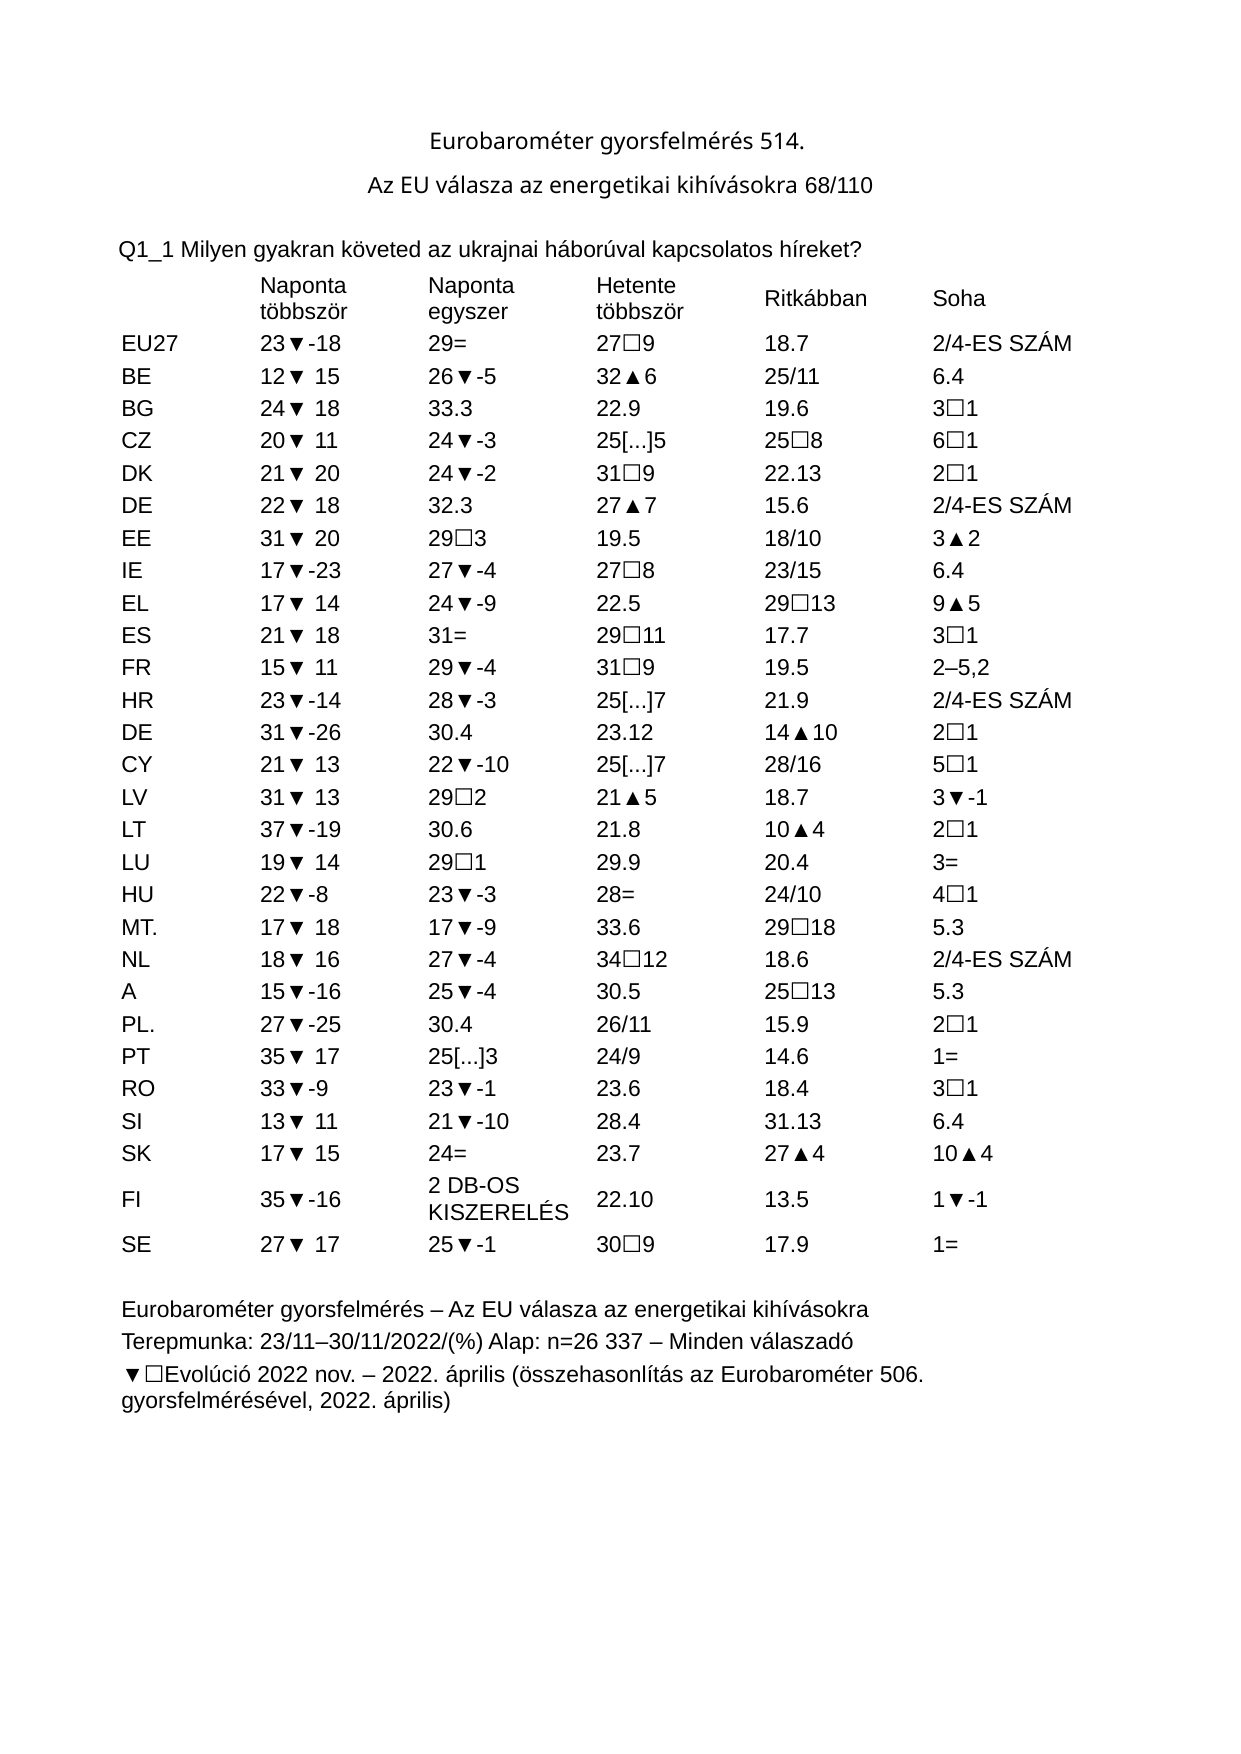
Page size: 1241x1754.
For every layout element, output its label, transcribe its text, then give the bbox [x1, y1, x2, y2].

table_cell 2☐1 [929, 1008, 1097, 1040]
table_header Ritkábban [761, 269, 929, 327]
table_cell 2/4-ES SZÁM [929, 489, 1097, 522]
table_cell 2☐1 [929, 457, 1097, 489]
table_cell DK [118, 457, 257, 489]
table_cell 27▲4 [761, 1137, 929, 1169]
table_cell 12▼ 15 [257, 360, 425, 392]
table_cell 24/9 [593, 1040, 761, 1072]
table_cell 14▲10 [761, 716, 929, 748]
table_cell 30☐9 [593, 1228, 761, 1261]
table_cell 18/10 [761, 522, 929, 554]
table_cell 2–5,2 [929, 651, 1097, 684]
table_cell 32.3 [425, 489, 593, 522]
table_cell 20▼ 11 [257, 425, 425, 457]
table_cell 2/4-ES SZÁM [929, 327, 1097, 360]
table_cell 31▼-26 [257, 716, 425, 748]
table_cell 27☐8 [593, 554, 761, 586]
table_cell 14.6 [761, 1040, 929, 1072]
table_cell 21▼ 18 [257, 619, 425, 651]
table_cell 13.5 [761, 1170, 929, 1228]
table_cell 31☐9 [593, 651, 761, 684]
table_cell 21▼ 13 [257, 749, 425, 781]
table_cell SK [118, 1137, 257, 1169]
table_cell 21.9 [761, 684, 929, 716]
table_cell 24▼-2 [425, 457, 593, 489]
table_cell 24▼ 18 [257, 392, 425, 424]
text Q1_1 Milyen gyakran követed az ukrajnai háborúval kapcsolatos híreket? [118, 236, 1122, 262]
table_header Soha [929, 269, 1097, 327]
table_cell PL. [118, 1008, 257, 1040]
table_cell EL [118, 586, 257, 619]
table_cell 24▼-3 [425, 425, 593, 457]
table_cell 24/10 [761, 878, 929, 910]
table_cell 20.4 [761, 846, 929, 878]
table_cell EU27 [118, 327, 257, 360]
table_cell [257, 1261, 425, 1293]
table_cell 2 DB-OS KISZERELÉS [425, 1170, 593, 1228]
table_cell 25▼-1 [425, 1228, 593, 1261]
table_cell 29= [425, 327, 593, 360]
table_cell 17▼ 15 [257, 1137, 425, 1169]
table_cell SE [118, 1228, 257, 1261]
table_cell 29.9 [593, 846, 761, 878]
table_cell 32▲6 [593, 360, 761, 392]
table_cell 29☐13 [761, 586, 929, 619]
table_cell 35▼-16 [257, 1170, 425, 1228]
table_cell 21▲5 [593, 781, 761, 813]
table_cell [761, 1261, 929, 1293]
table_cell 29☐2 [425, 781, 593, 813]
table_cell 25[...]7 [593, 749, 761, 781]
table_cell 3☐1 [929, 1073, 1097, 1105]
table_cell 22.9 [593, 392, 761, 424]
table_cell 22.13 [761, 457, 929, 489]
table_cell 23.7 [593, 1137, 761, 1169]
table_cell [929, 1261, 1097, 1293]
table_header Hetente többször [593, 269, 761, 327]
table_cell 25▼-4 [425, 975, 593, 1008]
table_cell 3= [929, 846, 1097, 878]
table_cell 29☐11 [593, 619, 761, 651]
table_cell 31▼ 20 [257, 522, 425, 554]
table_cell 25[...]7 [593, 684, 761, 716]
table_cell 22▼-10 [425, 749, 593, 781]
table_cell 27☐9 [593, 327, 761, 360]
table_cell Eurobarométer gyorsfelmérés – Az EU válasza az energetikai kihívásokra [118, 1293, 1097, 1325]
table_cell 30.4 [425, 1008, 593, 1040]
table_cell 23▼-18 [257, 327, 425, 360]
table_cell 31= [425, 619, 593, 651]
table_cell 13▼ 11 [257, 1105, 425, 1137]
table_cell 17.9 [761, 1228, 929, 1261]
table_cell LT [118, 813, 257, 846]
table_header [118, 269, 257, 327]
table_cell 6☐1 [929, 425, 1097, 457]
table_cell 31☐9 [593, 457, 761, 489]
table_cell 22.10 [593, 1170, 761, 1228]
table_cell 33.6 [593, 910, 761, 943]
table_cell 21▼-10 [425, 1105, 593, 1137]
table_cell 28▼-3 [425, 684, 593, 716]
table_cell 3▲2 [929, 522, 1097, 554]
table_cell 27▼-25 [257, 1008, 425, 1040]
table_cell 19.6 [761, 392, 929, 424]
table_cell 30.6 [425, 813, 593, 846]
table_cell 28/16 [761, 749, 929, 781]
table_cell 27▼-4 [425, 554, 593, 586]
table_cell [593, 1261, 761, 1293]
table_cell PT [118, 1040, 257, 1072]
table_cell 3▼-1 [929, 781, 1097, 813]
table_cell [118, 1261, 257, 1293]
table_cell 22▼-8 [257, 878, 425, 910]
table_cell 15▼-16 [257, 975, 425, 1008]
table_cell 35▼ 17 [257, 1040, 425, 1072]
table_cell 29▼-4 [425, 651, 593, 684]
table_cell DE [118, 716, 257, 748]
table_cell NL [118, 943, 257, 975]
table_cell 27▼ 17 [257, 1228, 425, 1261]
table_cell 17▼-23 [257, 554, 425, 586]
table_cell 9▲5 [929, 586, 1097, 619]
table_cell HR [118, 684, 257, 716]
table_cell 34☐12 [593, 943, 761, 975]
table_cell 23.12 [593, 716, 761, 748]
table_cell 17▼ 14 [257, 586, 425, 619]
table_cell 23▼-14 [257, 684, 425, 716]
table_cell 18.4 [761, 1073, 929, 1105]
table_header Naponta egyszer [425, 269, 593, 327]
table_cell 3☐1 [929, 619, 1097, 651]
table_cell EE [118, 522, 257, 554]
table_cell 26/11 [593, 1008, 761, 1040]
table_cell 28= [593, 878, 761, 910]
table_cell 24= [425, 1137, 593, 1169]
table_cell BG [118, 392, 257, 424]
table_cell 27▲7 [593, 489, 761, 522]
table_cell 6.4 [929, 360, 1097, 392]
table_cell 21.8 [593, 813, 761, 846]
table_cell 10▲4 [929, 1137, 1097, 1169]
table_cell 28.4 [593, 1105, 761, 1137]
table_cell 26▼-5 [425, 360, 593, 392]
table_cell 23/15 [761, 554, 929, 586]
table_cell 30.4 [425, 716, 593, 748]
table_cell 25☐13 [761, 975, 929, 1008]
table_cell 19.5 [593, 522, 761, 554]
table_cell 5.3 [929, 910, 1097, 943]
table_cell 1= [929, 1040, 1097, 1072]
table_cell 29☐1 [425, 846, 593, 878]
table_cell 15.9 [761, 1008, 929, 1040]
table_cell 4☐1 [929, 878, 1097, 910]
table_cell BE [118, 360, 257, 392]
table_cell 24▼-9 [425, 586, 593, 619]
table_cell 1= [929, 1228, 1097, 1261]
table_cell 33.3 [425, 392, 593, 424]
table_cell CZ [118, 425, 257, 457]
table_cell 17▼ 18 [257, 910, 425, 943]
table_cell 1▼-1 [929, 1170, 1097, 1228]
table_cell 15▼ 11 [257, 651, 425, 684]
table_cell 25☐8 [761, 425, 929, 457]
table_cell 23▼-1 [425, 1073, 593, 1105]
table_cell IE [118, 554, 257, 586]
table_cell SI [118, 1105, 257, 1137]
table_cell 25[...]3 [425, 1040, 593, 1072]
table_cell 19▼ 14 [257, 846, 425, 878]
table_cell [425, 1261, 593, 1293]
table_cell 2/4-ES SZÁM [929, 684, 1097, 716]
table_cell 18.7 [761, 781, 929, 813]
table_cell Terepmunka: 23/11–30/11/2022/(%) Alap: n=26 337 – Minden válaszadó [118, 1325, 1097, 1358]
table_cell FI [118, 1170, 257, 1228]
table_cell 21▼ 20 [257, 457, 425, 489]
table_cell 29☐3 [425, 522, 593, 554]
table_cell 18.6 [761, 943, 929, 975]
table_cell DE [118, 489, 257, 522]
table_cell 10▲4 [761, 813, 929, 846]
table_cell ▼☐Evolúció 2022 nov. – 2022. április (összehasonlítás az Eurobarométer 506. gyorsfelmérésével, 2022. április) [118, 1358, 1097, 1416]
table_cell 23▼-3 [425, 878, 593, 910]
table_cell LU [118, 846, 257, 878]
table_cell 17▼-9 [425, 910, 593, 943]
table_cell 3☐1 [929, 392, 1097, 424]
table_cell 22.5 [593, 586, 761, 619]
table_cell 27▼-4 [425, 943, 593, 975]
table_cell 5.3 [929, 975, 1097, 1008]
table_cell 19.5 [761, 651, 929, 684]
table_cell 25[...]5 [593, 425, 761, 457]
table_cell 33▼-9 [257, 1073, 425, 1105]
table_cell 6.4 [929, 1105, 1097, 1137]
table_header Naponta többször [257, 269, 425, 327]
table_cell 25/11 [761, 360, 929, 392]
table_cell 31▼ 13 [257, 781, 425, 813]
table_cell 37▼-19 [257, 813, 425, 846]
table_cell 5☐1 [929, 749, 1097, 781]
table_cell A [118, 975, 257, 1008]
table_cell RO [118, 1073, 257, 1105]
table_cell 2☐1 [929, 813, 1097, 846]
table_cell 29☐18 [761, 910, 929, 943]
table_cell 23.6 [593, 1073, 761, 1105]
table_cell 15.6 [761, 489, 929, 522]
table_cell 6.4 [929, 554, 1097, 586]
table_cell LV [118, 781, 257, 813]
table_cell 18.7 [761, 327, 929, 360]
table_cell FR [118, 651, 257, 684]
table_cell 2/4-ES SZÁM [929, 943, 1097, 975]
table_cell 17.7 [761, 619, 929, 651]
table_cell 2☐1 [929, 716, 1097, 748]
table_cell CY [118, 749, 257, 781]
table_cell ES [118, 619, 257, 651]
table_cell 18▼ 16 [257, 943, 425, 975]
table_cell MT. [118, 910, 257, 943]
table_cell 30.5 [593, 975, 761, 1008]
table_cell 22▼ 18 [257, 489, 425, 522]
table_cell 31.13 [761, 1105, 929, 1137]
table_cell HU [118, 878, 257, 910]
